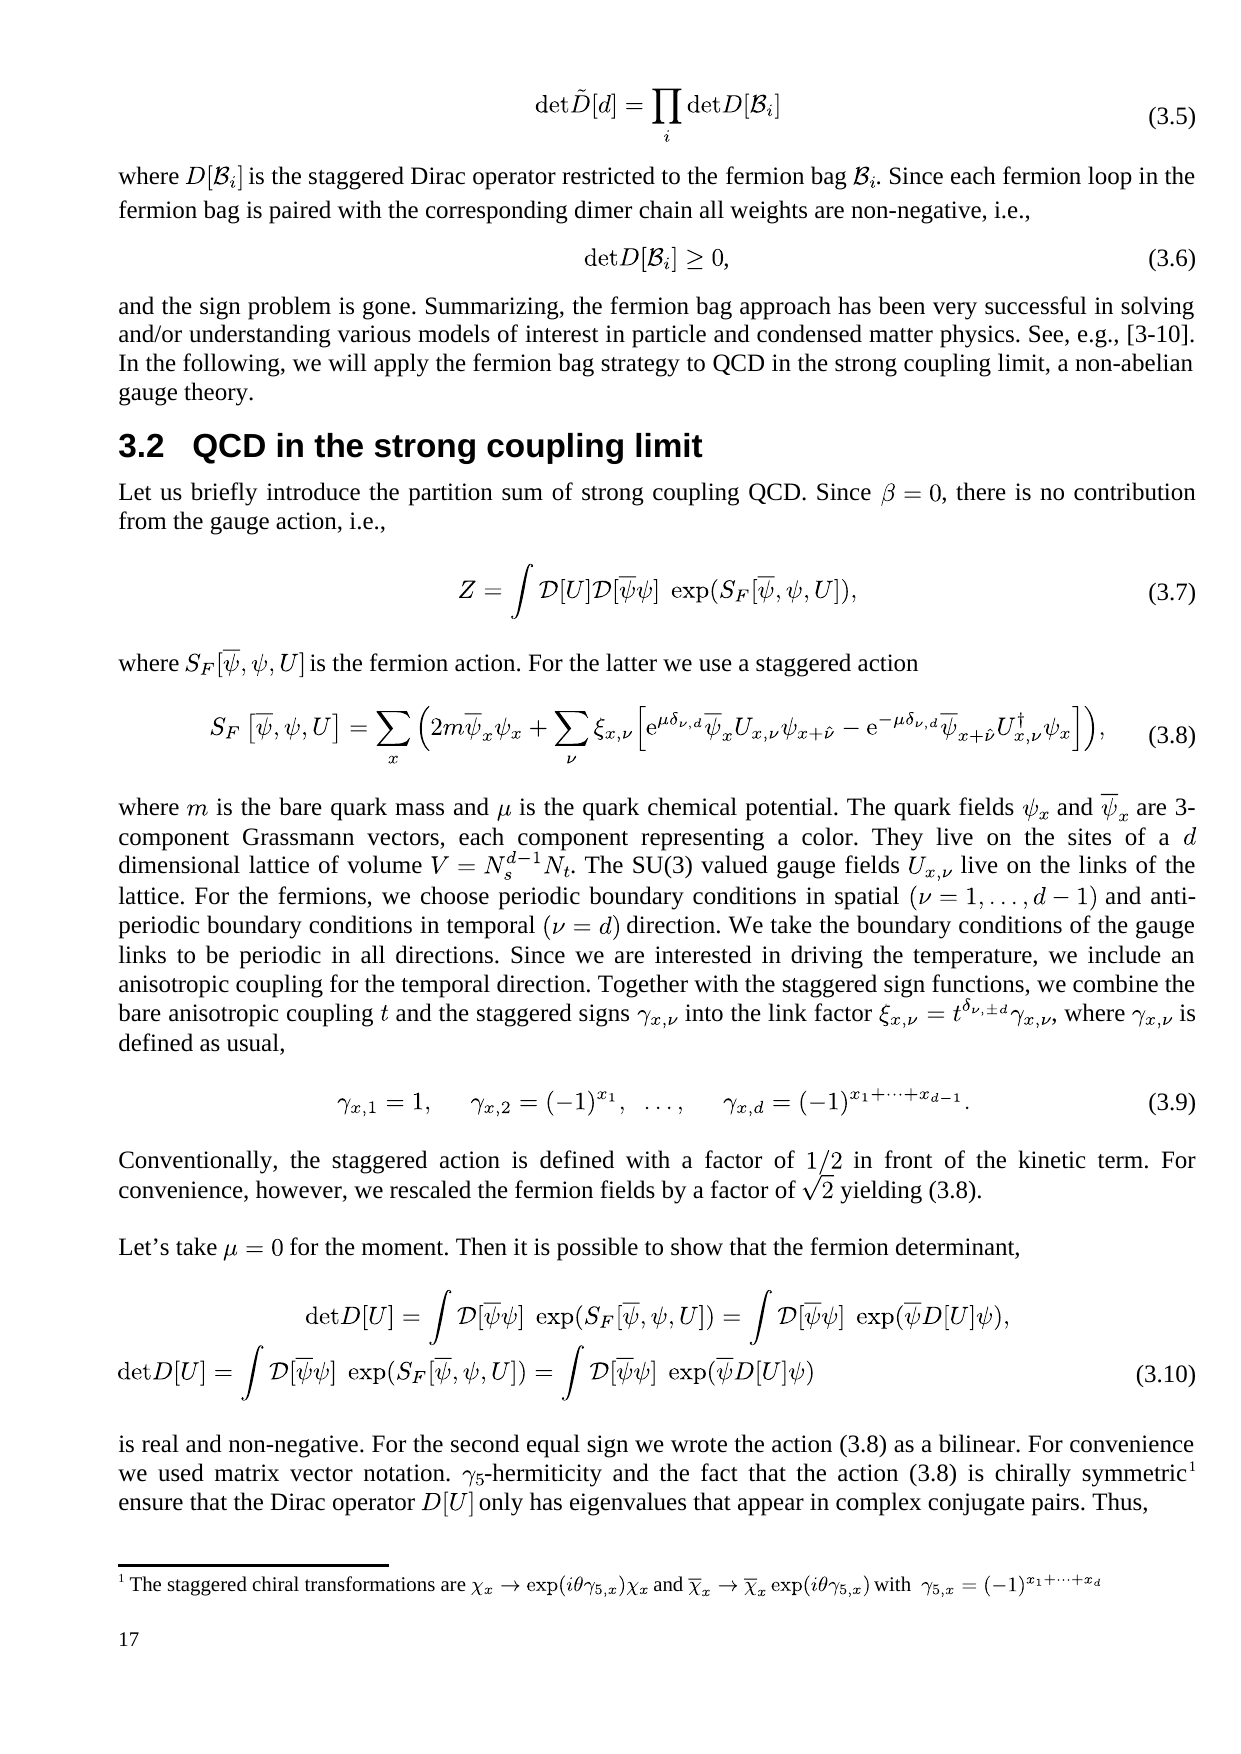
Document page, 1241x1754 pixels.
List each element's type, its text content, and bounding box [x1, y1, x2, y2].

text [118, 1290, 446, 1346]
text [118, 706, 427, 764]
text (3.7) [517, 564, 1196, 619]
text (3.8) [570, 706, 1196, 764]
text The staggered chiral transformations are and with [118, 1572, 1196, 1597]
text Let us briefly introduce the partition sum of strong coupling QCD. Since , there is no contribution from the gauge action, i.e., [118, 477, 1196, 535]
subtitle QCD in the strong coupling limit [118, 427, 1196, 465]
text , (3.6) [118, 242, 1196, 272]
text where is the bare quark mass and is the quark chemical potential. The quark fields and are 3-component Grassmann vectors, each component representing a color. They live on the sites of a dimensional lattice of volume . The SU(3) valued gauge fields live on the links of the lattice. For the fermions, we choose periodic boundary conditions in spatial and anti-periodic boundary conditions in temporal direction. We take the boundary conditions of the gauge links to be periodic in all directions. Since we are interested in driving the temperature, we include an anisotropic coupling for the temporal direction. Together with the staggered sign functions, we combine the bare anisotropic coupling and the staggered signs into the link factor , where is defined as usual, [118, 792, 1196, 1057]
text where is the staggered Dirac operator restricted to the fermion bag . Since each fermion loop in the fermion bag is paired with the corresponding dimer chain all weights are non-negative, i.e., [118, 161, 1196, 223]
text [118, 564, 528, 619]
text [118, 89, 665, 142]
text and the sign problem is gone. Summarizing, the fermion bag approach has been very successful in solving and/or understanding various models of interest in particle and condensed matter physics. See, e.g., [3-10]. In the following, we will apply the fermion bag strategy to QCD in the strong coupling limit, a non-abelian gauge theory. [118, 291, 1196, 406]
text (3.9) [118, 1086, 1196, 1117]
text Conventionally, the staggered action is defined with a factor of in front of the kinetic term. For convenience, however, we rescaled the fermion fields by a factor of yielding (3.8). [118, 1145, 1196, 1204]
text (3.10) [567, 1290, 1196, 1401]
text Let’s take for the moment. Then it is possible to show that the fermion determinant, [118, 1232, 1196, 1261]
text is real and non-negative. For the second equal sign we wrote the action (3.8) as a bilinear. For convenience we used matrix vector notation. -hermiticity and the fact that the action (3.8) is chirally symmetric ensure that the Dirac operator only has eigenvalues that appear in complex conjugate pairs. Thus, [118, 1429, 1196, 1517]
text where is the fermion action. For the latter we use a staggered action [118, 648, 1196, 677]
text (3.5) [669, 89, 1196, 142]
